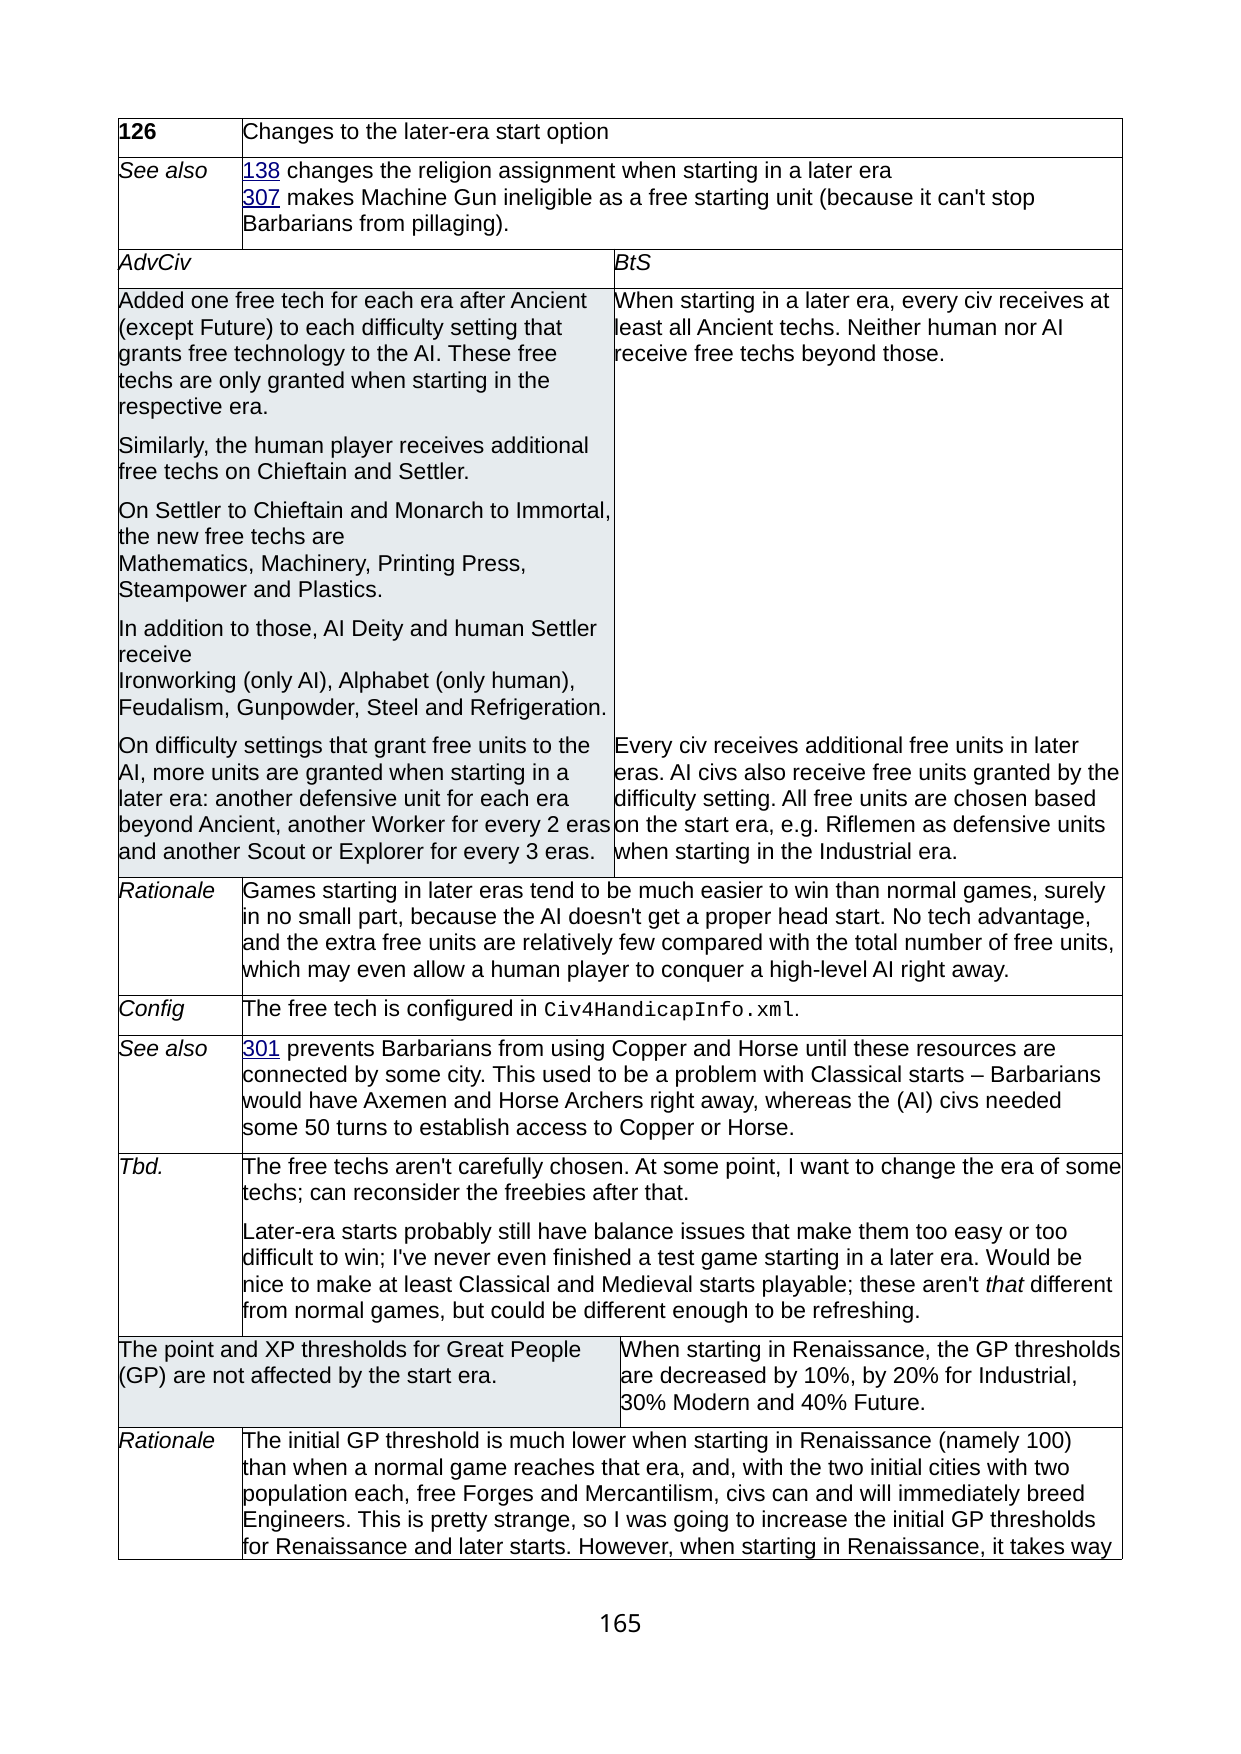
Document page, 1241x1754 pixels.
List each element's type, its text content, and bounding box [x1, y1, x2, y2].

table_cell Rationale [119, 878, 242, 994]
table_cell See also [119, 1036, 242, 1153]
table_cell Tbd. [119, 1154, 242, 1336]
table_cell The initial GP threshold is much lower when starting in Renaissance (namely 100) than when a normal game reaches that era, and, with the two initial cities with two population each, free Forges and Mercantilism, civs can and will immediately breed Engineers. This is pretty strange, so I was going to increase the initial GP thresholds for Renaissance and later starts. However, when starting in Renaissance, it takes way [243, 1428, 1122, 1559]
table_cell Games starting in later eras tend to be much easier to win than normal games, surely in no small part, because the AI doesn't get a proper head start. No tech advantage, and the extra free units are relatively few compared with the total number of free units, which may even allow a human player to conquer a high-level AI right away. [243, 878, 1122, 994]
table_cell AdvCiv [119, 250, 614, 287]
table_cell When starting in a later era, every civ receives at least all Ancient techs. Neither human nor AI receive free techs beyond those. Every civ receives additional free units in later eras. AI civs also receive free units granted by the difficulty setting. All free units are chosen based on the start era, e.g. Riflemen as defensive units when starting in the Industrial era. [615, 289, 1122, 877]
table_cell The free techs aren't carefully chosen. At some point, I want to change the era of some techs; can reconsider the freebies after that. Later-era starts probably still have balance issues that make them too easy or too difficult to win; I've never even finished a test game starting in a later era. Would be nice to make at least Classical and Medieval starts playable; these aren't that different from normal games, but could be different enough to be refreshing. [243, 1154, 1122, 1336]
table_cell 138 changes the religion assignment when starting in a later era 307 makes Machine Gun ineligible as a free starting unit (because it can't stop Barbarians from pillaging). [243, 158, 1122, 248]
table_cell Config [119, 996, 242, 1035]
table_cell See also [119, 158, 242, 248]
table_cell The point and XP thresholds for Great People (GP) are not affected by the start era. [119, 1337, 620, 1427]
table_cell 301 prevents Barbarians from using Copper and Horse until these resources are connected by some city. This used to be a problem with Classical starts – Barbarians would have Axemen and Horse Archers right away, whereas the (AI) civs needed some 50 turns to establish access to Copper or Horse. [243, 1036, 1122, 1153]
table_header 126 [119, 119, 242, 157]
table_cell Rationale [119, 1428, 242, 1559]
table_cell The free tech is configured in Civ4HandicapInfo.xml. [243, 996, 1122, 1035]
table_header Changes to the later-era start option [243, 119, 1122, 157]
table_cell When starting in Renaissance, the GP thresholds are decreased by 10%, by 20% for Industrial, 30% Modern and 40% Future. [621, 1337, 1122, 1427]
table_cell Added one free tech for each era after Ancient (except Future) to each difficulty setting that grants free technology to the AI. These free techs are only granted when starting in the respective era. Similarly, the human player receives additional free techs on Chieftain and Settler. On Settler to Chieftain and Monarch to Immortal, the new free techs are Mathematics, Machinery, Printing Press, Steampower and Plastics. In addition to those, AI Deity and human Settler receive Ironworking (only AI), Alphabet (only human), Feudalism, Gunpowder, Steel and Refrigeration. On difficulty settings that grant free units to the AI, more units are granted when starting in a later era: another defensive unit for each era beyond Ancient, another Worker for every 2 eras and another Scout or Explorer for every 3 eras. [119, 289, 614, 877]
table_cell BtS [615, 250, 1122, 287]
